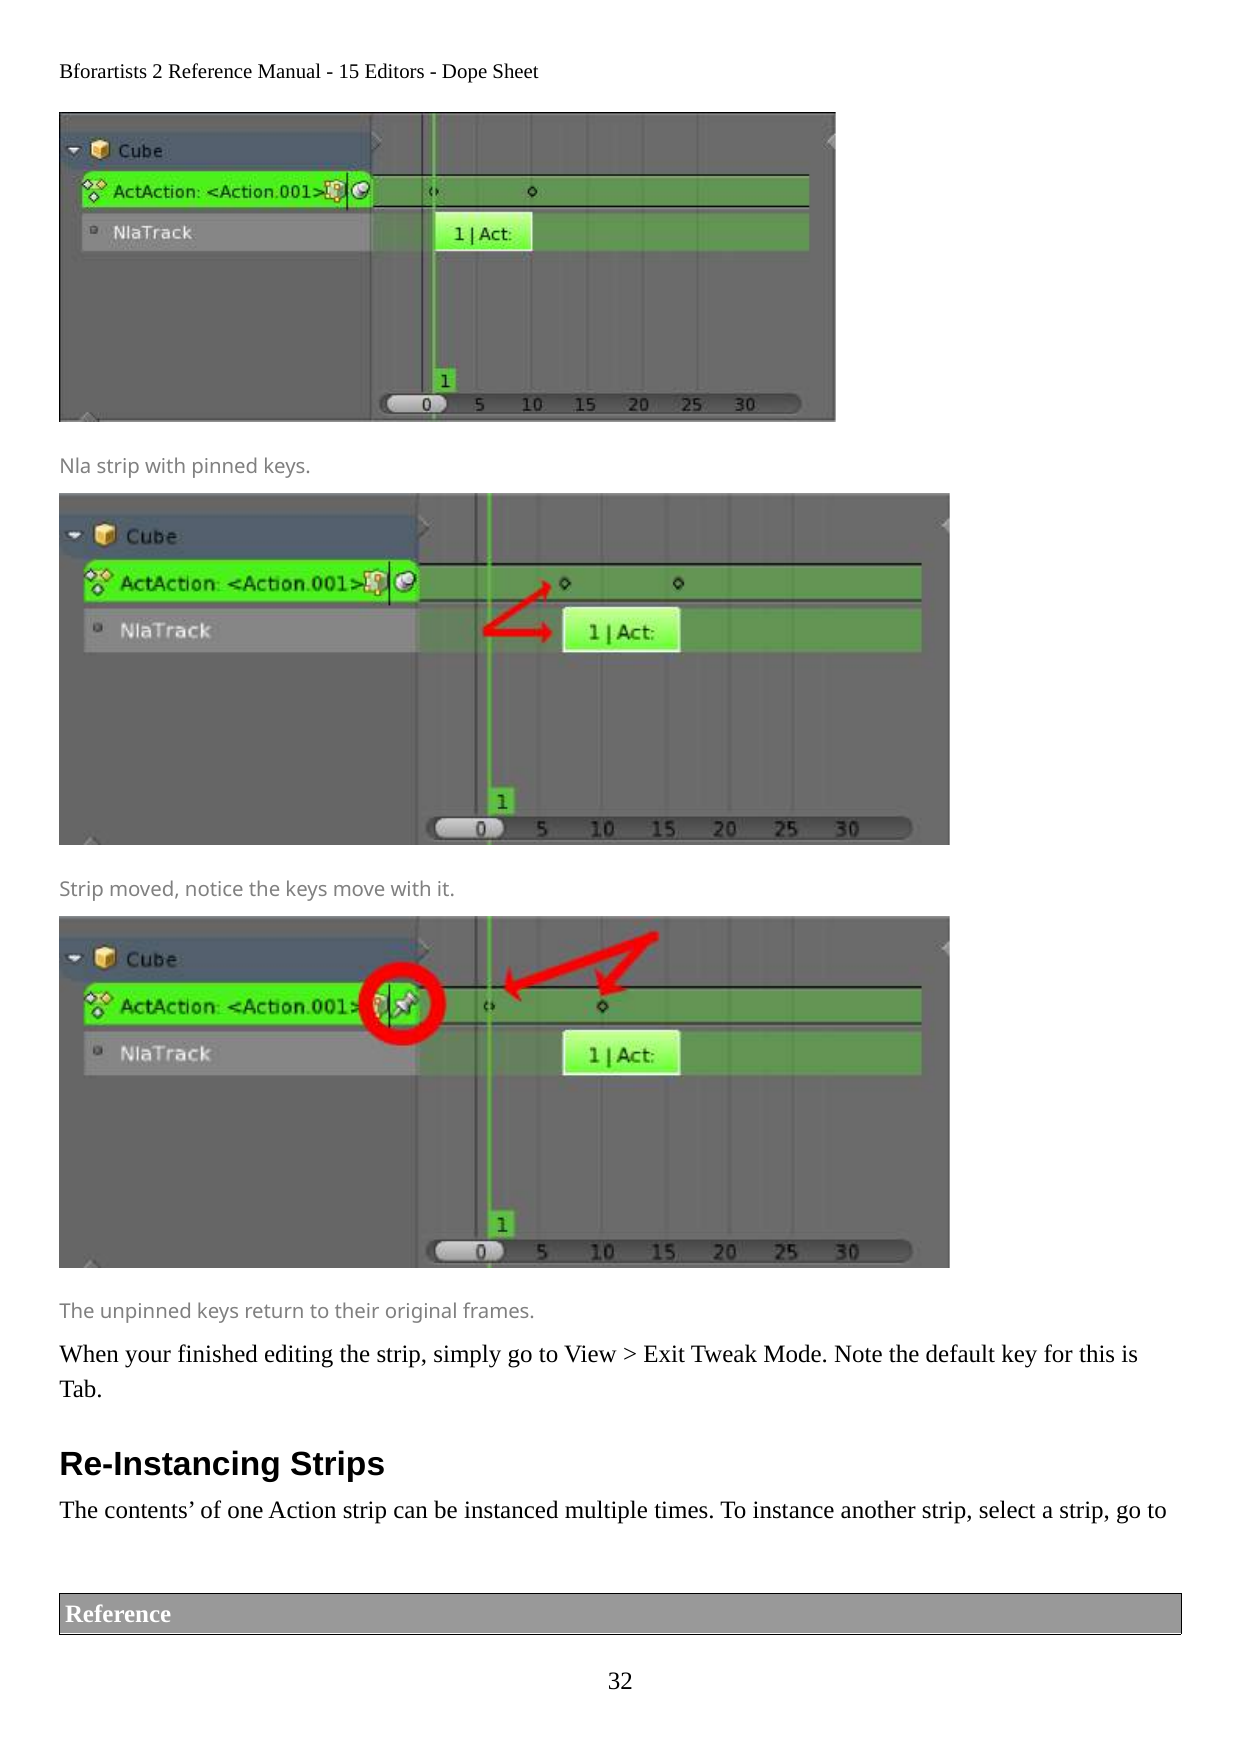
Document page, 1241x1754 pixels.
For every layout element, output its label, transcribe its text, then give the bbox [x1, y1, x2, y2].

subtitle Re-Instancing Strips [59, 1444, 1181, 1482]
picture [59, 916, 950, 1268]
text Strip moved, notice the keys move with it. [59, 871, 1181, 902]
text The unpinned keys return to their original frames. [59, 1294, 1181, 1325]
text When your finished editing the strip, simply go to View > Exit Tweak Mode. Note the default key for this is Tab. [59, 1339, 1181, 1403]
text The contents’ of one Action strip can be instanced multiple times. To instance another strip, select a strip, go to [59, 1495, 1181, 1524]
picture [59, 112, 836, 422]
table_header Reference [60, 1594, 1181, 1633]
text Nla strip with pinned keys. [59, 448, 1181, 479]
picture [59, 493, 950, 845]
